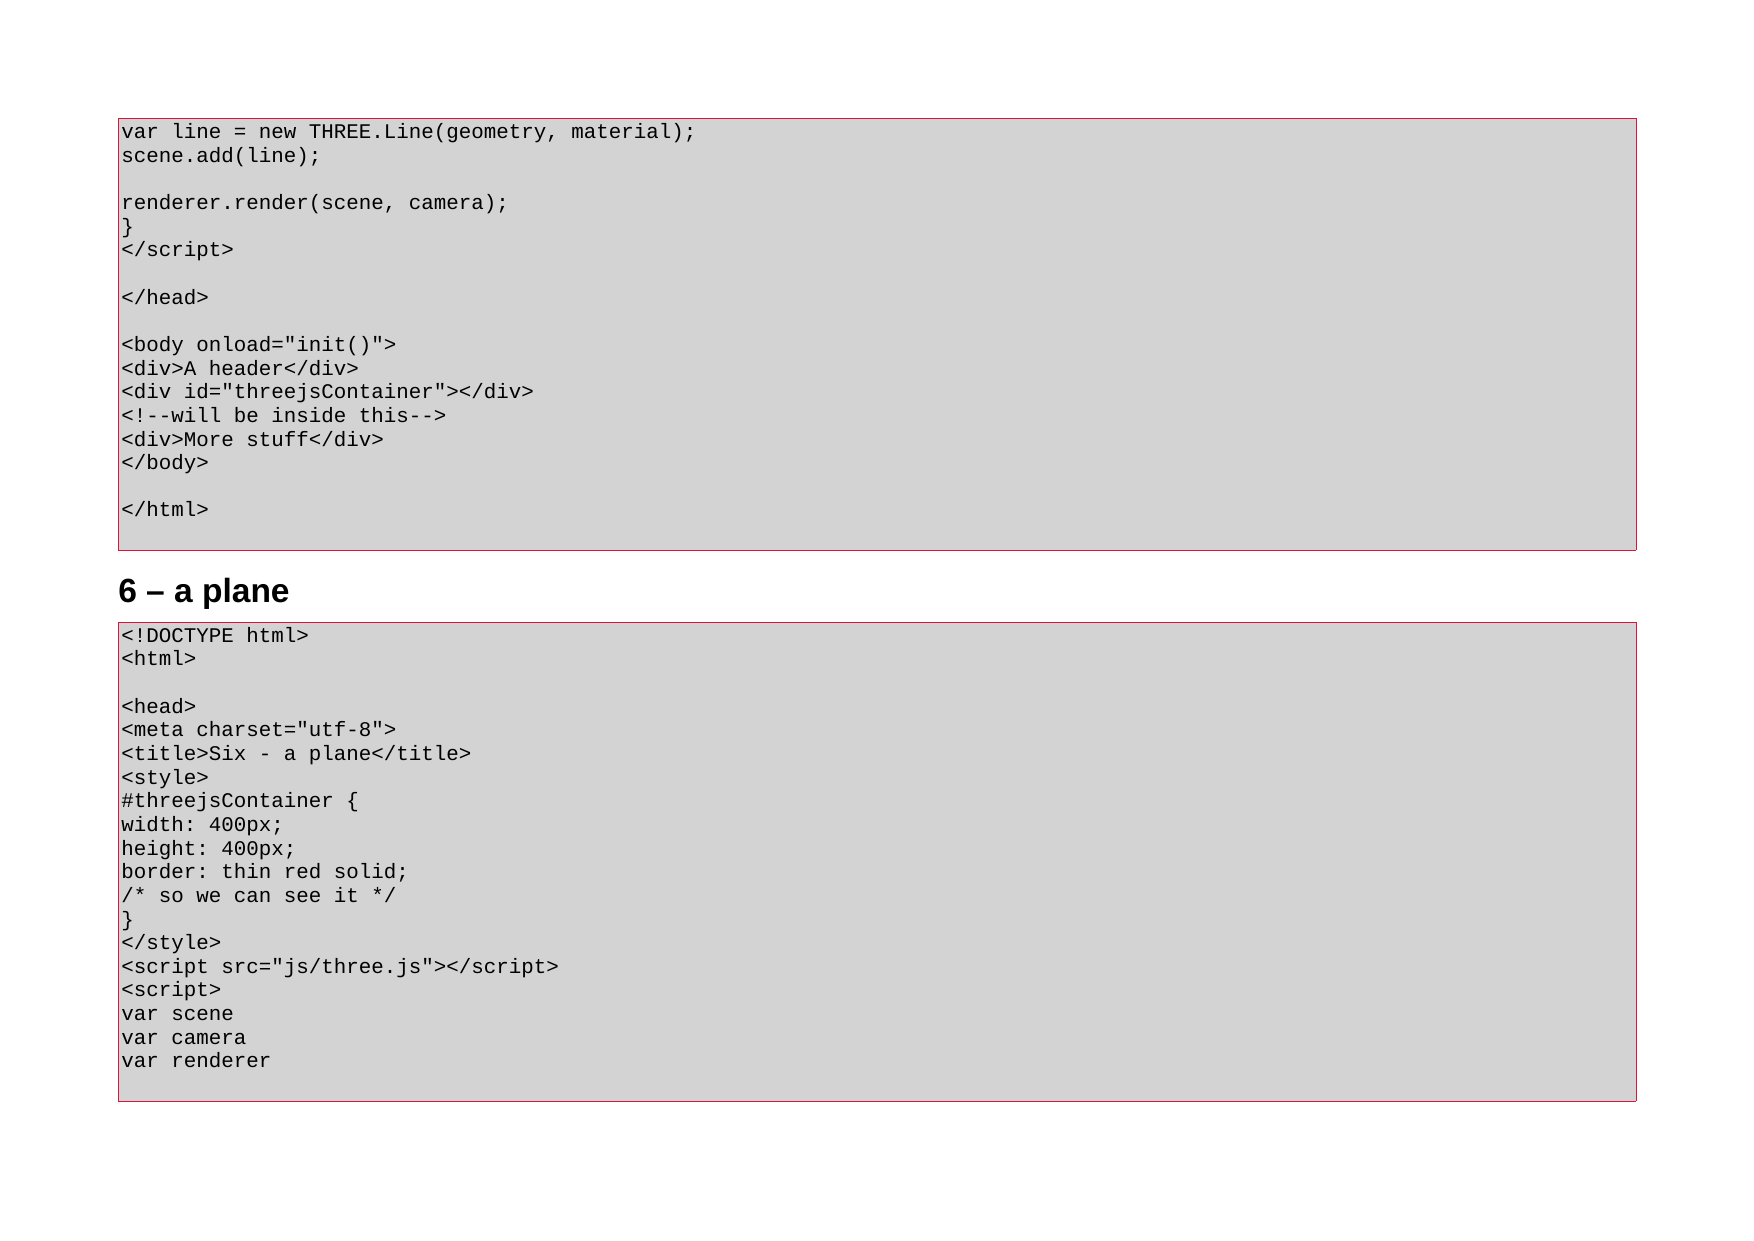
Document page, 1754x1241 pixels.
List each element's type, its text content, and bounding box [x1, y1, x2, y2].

text var scene [119, 1000, 1636, 1024]
text #threejsContainer { [119, 787, 1636, 811]
text <!DOCTYPE html> [119, 623, 1636, 645]
text renderer.render(scene, camera); [119, 189, 1636, 213]
text width: 400px; [119, 811, 1636, 834]
text height: 400px; [119, 834, 1636, 858]
text <div>More stuff</div> [119, 426, 1636, 449]
text </html> [119, 496, 1636, 520]
text <!--will be inside this--> [119, 402, 1636, 426]
text <div>A header</div> [119, 354, 1636, 378]
text scene.add(line); [119, 142, 1636, 165]
text <html> [119, 645, 1636, 669]
text <style> [119, 764, 1636, 787]
text <meta charset="utf-8"> [119, 716, 1636, 740]
text </head> [119, 284, 1636, 307]
text var camera [119, 1024, 1636, 1047]
text <script> [119, 976, 1636, 1000]
text border: thin red solid; [119, 858, 1636, 882]
text var renderer [119, 1047, 1636, 1071]
text } [119, 906, 1636, 929]
subtitle 6 – a plane [118, 571, 1636, 609]
text </script> [119, 236, 1636, 260]
text /* so we can see it */ [119, 882, 1636, 906]
text <head> [119, 693, 1636, 716]
text <title>Six - a plane</title> [119, 740, 1636, 764]
text <body onload="init()"> [119, 331, 1636, 354]
text </style> [119, 929, 1636, 953]
text var line = new THREE.Line(geometry, material); [119, 119, 1636, 142]
text <script src="js/three.js"></script> [119, 953, 1636, 976]
text } [119, 213, 1636, 236]
text </body> [119, 449, 1636, 473]
text <div id="threejsContainer"></div> [119, 378, 1636, 402]
